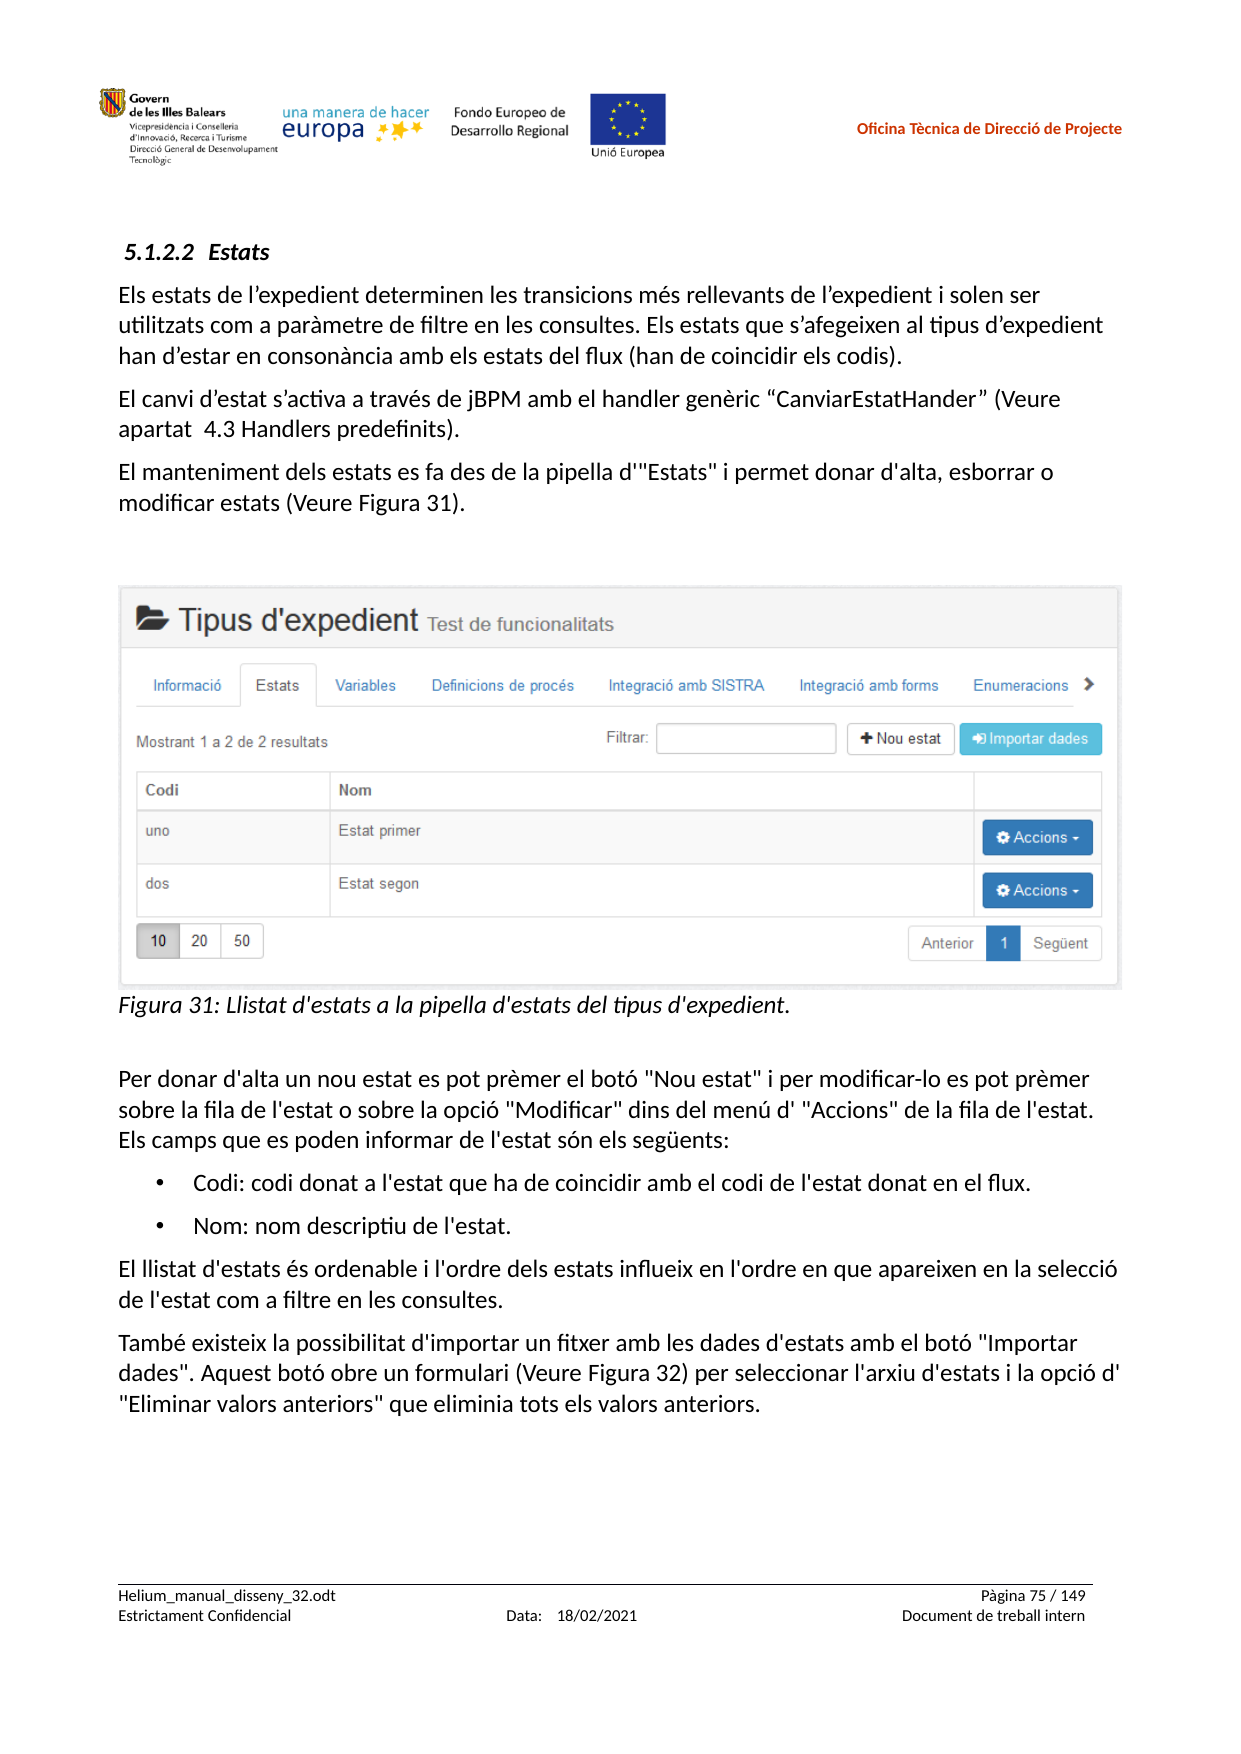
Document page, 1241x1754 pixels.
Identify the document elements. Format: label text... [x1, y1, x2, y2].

picture [99, 87, 668, 166]
picture [118, 585, 1123, 990]
text Figura 31: Llistat d'estats a la pipella d'estats del tipus d'expedient. [118, 990, 1122, 1020]
list Nom: nom descriptiu de l'estat. [156, 1210, 1122, 1241]
list Codi: codi donat a l'estat que ha de coincidir amb el codi de l'estat donat en el flux. [156, 1167, 1122, 1198]
text El llistat d'estats és ordenable i l'ordre dels estats influeix en l'ordre en que apareixen en la selecció de l'estat com a filtre en les consultes. [118, 1253, 1122, 1314]
text El canvi d’estat s’activa a través de jBPM amb el handler genèric “CanviarEstatHander” (Veure apartat 4.3Handlers predefinits). [118, 383, 1122, 444]
text El manteniment dels estats es fa des de la pipella d'"Estats" i permet donar d'alta, esborrar o modificar estats (Veure Figura 31). [118, 456, 1122, 517]
text Els estats de l’expedient determinen les transicions més rellevants de l’expedient i solen ser utilitzats com a paràmetre de filtre en les consultes. Els estats que s’afegeixen al tipus d’expedient han d’estar en consonància amb els estats del flux (han de coincidir els codis). [118, 279, 1122, 370]
text Per donar d'alta un nou estat es pot prèmer el botó "Nou estat" i per modificar-lo es pot prèmer sobre la fila de l'estat o sobre la opció "Modificar" dins del menú d' "Accions" de la fila de l'estat. Els camps que es poden informar de l'estat són els següents: [118, 1063, 1122, 1155]
text També existeix la possibilitat d'importar un fitxer amb les dades d'estats amb el botó "Importar dades". Aquest botó obre un formulari (Veure Figura 32) per seleccionar l'arxiu d'estats i la opció d' "Eliminar valors anteriors" que eliminia tots els valors anteriors. [118, 1327, 1122, 1418]
subtitle Estats [118, 236, 1122, 266]
